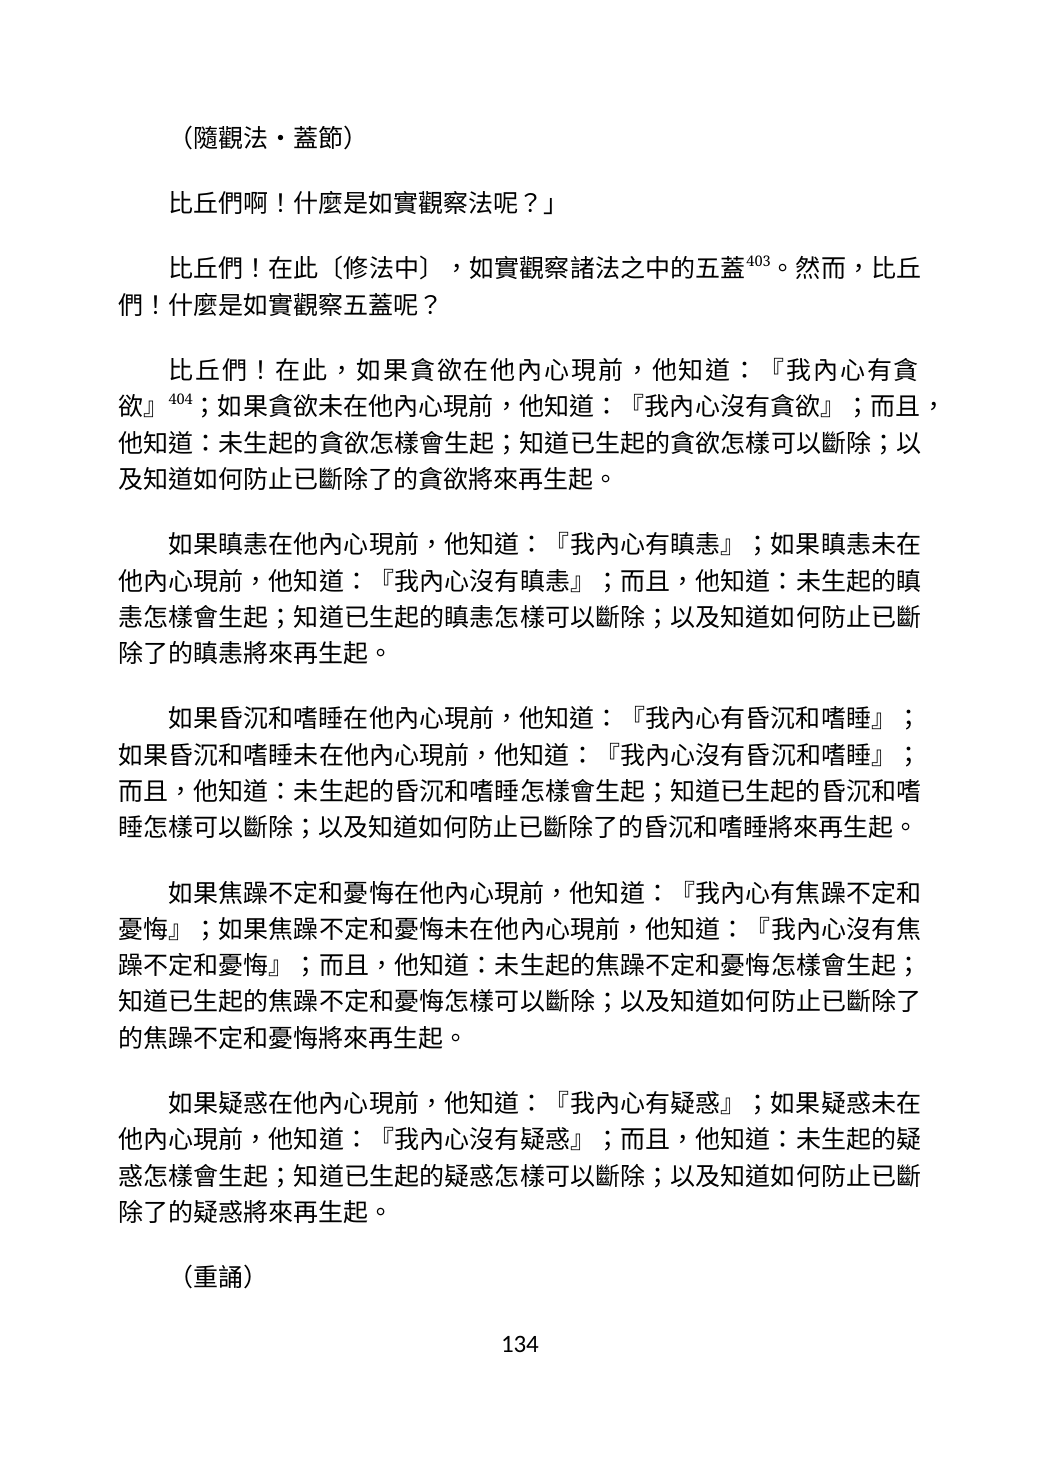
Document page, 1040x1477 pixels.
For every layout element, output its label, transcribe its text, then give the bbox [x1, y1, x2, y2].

text 比丘們！在此，如果貪欲在他內心現前，他知道：『我內心有貪欲』；如果貪欲未在他內心現前，他知道：『我內心沒有貪欲』；而且，他知道：未生起的貪欲怎樣會生起；知道已生起的貪欲怎樣可以斷除；以及知道如何防止已斷除了的貪欲將來再生起。 [118, 351, 921, 496]
text 如果昏沉和嗜睡在他內心現前，他知道：『我內心有昏沉和嗜睡』；如果昏沉和嗜睡未在他內心現前，他知道：『我內心沒有昏沉和嗜睡』；而且，他知道：未生起的昏沉和嗜睡怎樣會生起；知道已生起的昏沉和嗜睡怎樣可以斷除；以及知道如何防止已斷除了的昏沉和嗜睡將來再生起。 [118, 699, 921, 844]
text （重誦） [118, 1258, 921, 1294]
text （隨觀法‧蓋節） [118, 118, 921, 154]
text 如果瞋恚在他內心現前，他知道：『我內心有瞋恚』；如果瞋恚未在他內心現前，他知道：『我內心沒有瞋恚』；而且，他知道：未生起的瞋恚怎樣會生起；知道已生起的瞋恚怎樣可以斷除；以及知道如何防止已斷除了的瞋恚將來再生起。 [118, 525, 921, 670]
text 如果焦躁不定和憂悔在他內心現前，他知道：『我內心有焦躁不定和憂悔』；如果焦躁不定和憂悔未在他內心現前，他知道：『我內心沒有焦躁不定和憂悔』；而且，他知道：未生起的焦躁不定和憂悔怎樣會生起；知道已生起的焦躁不定和憂悔怎樣可以斷除；以及知道如何防止已斷除了的焦躁不定和憂悔將來再生起。 [118, 873, 921, 1054]
text 如果疑惑在他內心現前，他知道：『我內心有疑惑』；如果疑惑未在他內心現前，他知道：『我內心沒有疑惑』；而且，他知道：未生起的疑惑怎樣會生起；知道已生起的疑惑怎樣可以斷除；以及知道如何防止已斷除了的疑惑將來再生起。 [118, 1083, 921, 1228]
text 比丘們啊！什麼是如實觀察法呢？」 [118, 183, 921, 220]
text 比丘們！在此〔修法中〕，如實觀察諸法之中的五蓋。然而，比丘們！什麼是如實觀察五蓋呢？ [118, 249, 921, 321]
